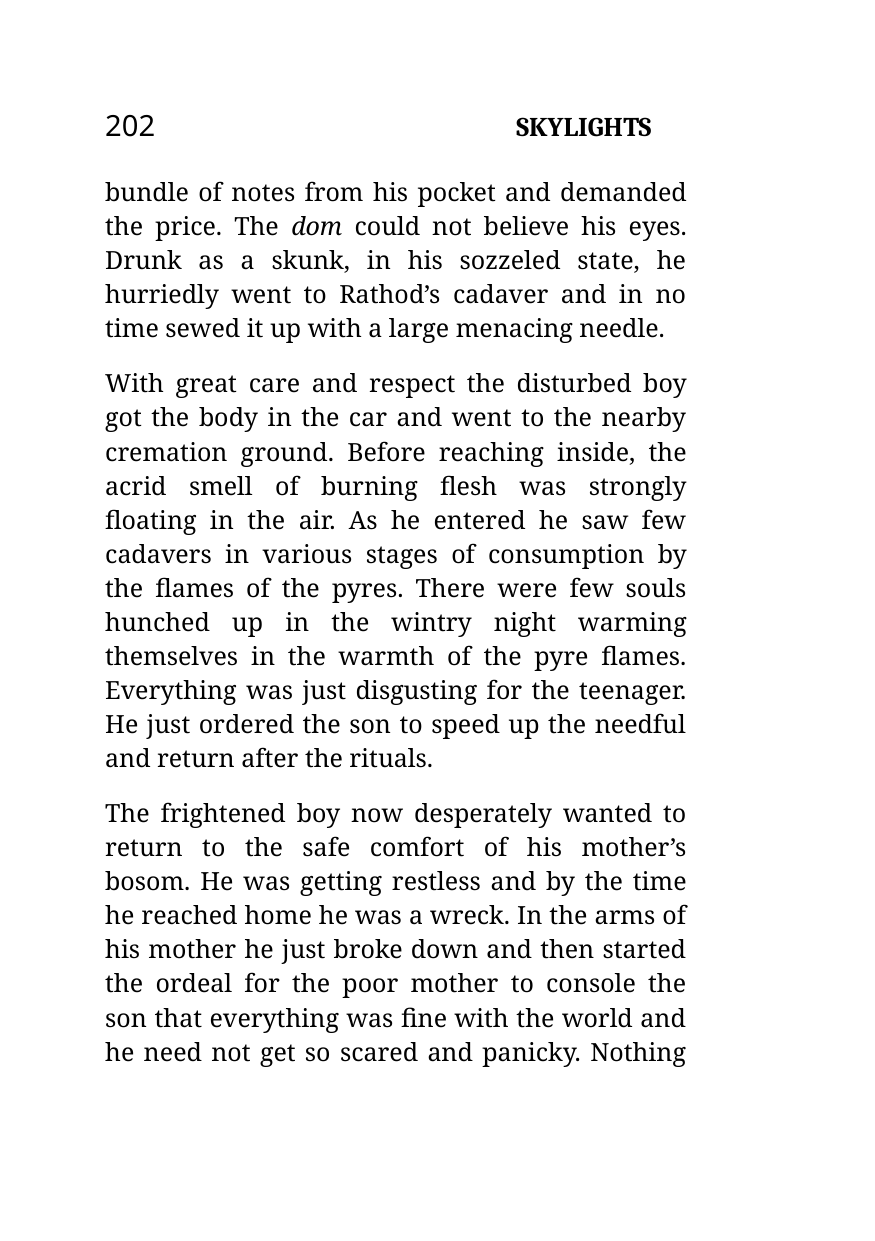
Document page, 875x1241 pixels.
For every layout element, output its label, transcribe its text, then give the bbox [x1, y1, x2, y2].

text The frightened boy now desperately wanted to return to the safe comfort of his mother’s bosom. He was getting restless and by the time he reached home he was a wreck. In the arms of his mother he just broke down and then started the ordeal for the poor mother to console the son that everything was fine with the world and he need not get so scared and panicky. Nothing [105, 796, 687, 1068]
text With great care and respect the disturbed boy got the body in the car and went to the nearby cremation ground. Before reaching inside, the acrid smell of burning flesh was strongly floating in the air. As he entered he saw few cadavers in various stages of consumption by the flames of the pyres. There were few souls hunched up in the wintry night warming themselves in the warmth of the pyre flames. Everything was just disgusting for the teenager. He just ordered the son to speed up the needful and return after the rituals. [105, 366, 687, 775]
text bundle of notes from his pocket and demanded the price. The dom could not believe his eyes. Drunk as a skunk, in his sozzeled state, he hurriedly went to Rathod’s cadaver and in no time sewed it up with a large menacing needle. [105, 175, 687, 345]
